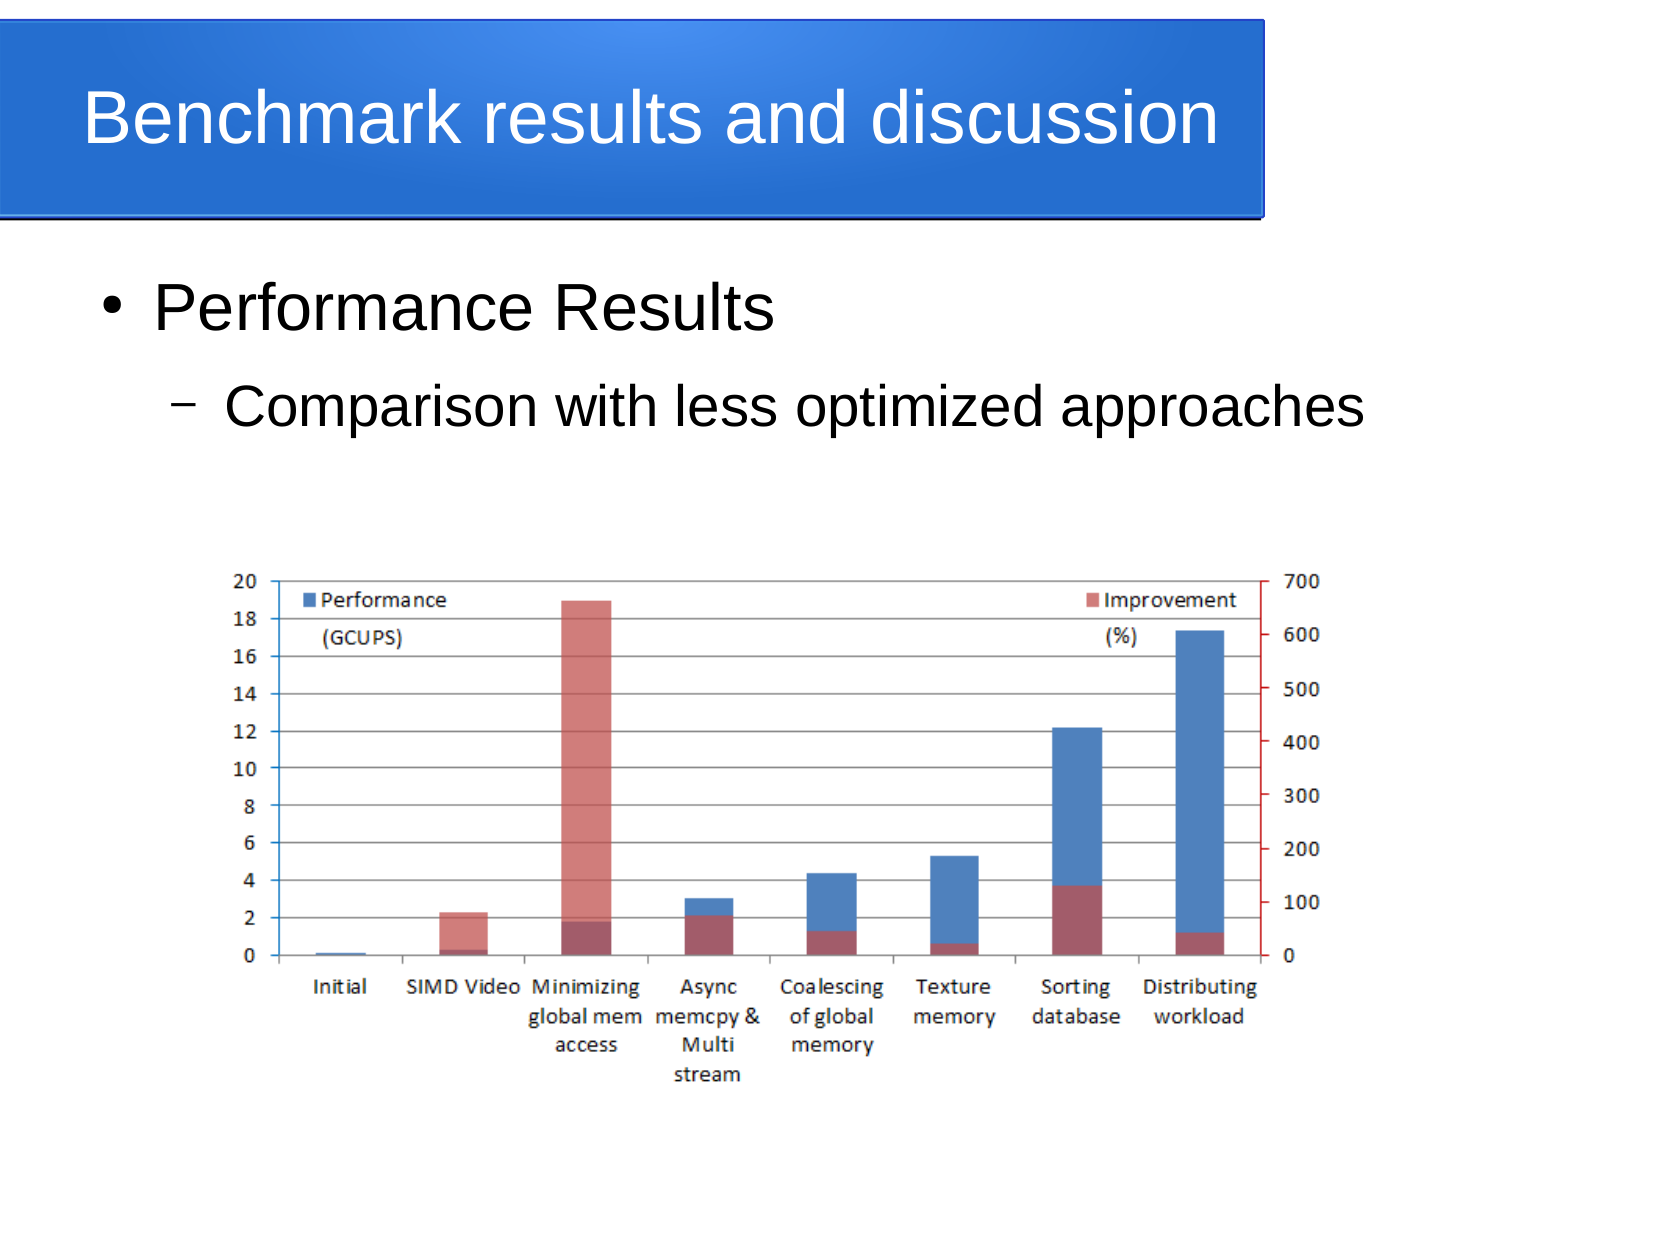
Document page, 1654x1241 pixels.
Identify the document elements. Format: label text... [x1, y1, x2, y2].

title Benchmark results and discussion [82, 25, 1250, 211]
list Performance Results Comparison with less optimized approaches [82, 269, 1538, 1201]
picture [227, 565, 1326, 1091]
